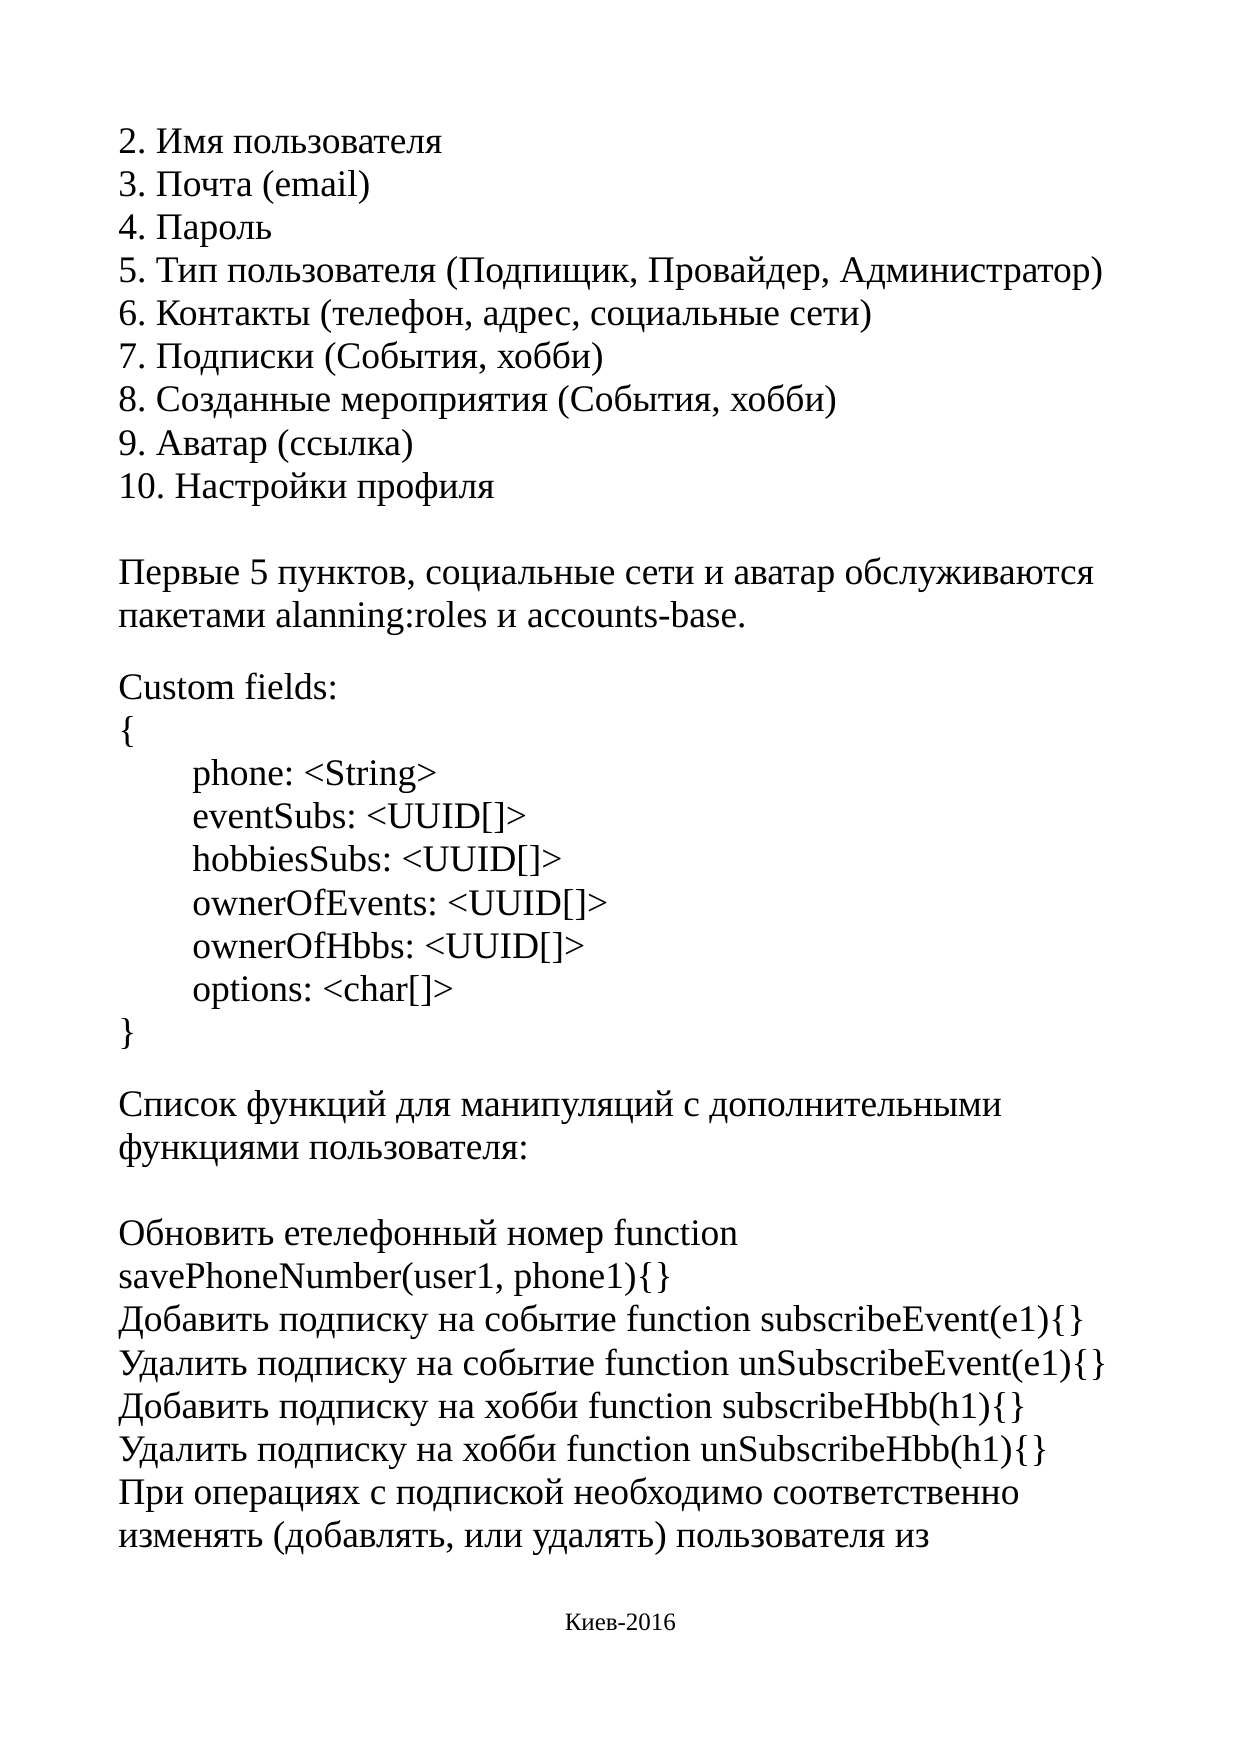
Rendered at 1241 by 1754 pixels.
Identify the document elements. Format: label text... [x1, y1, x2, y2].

text hobbiesSubs: <UUID[]> [118, 837, 1122, 880]
text Удалить подписку на хобби function unSubscribeHbb(h1){} [118, 1426, 1122, 1469]
text 9. Аватар (ссылка) [118, 420, 1122, 463]
text ownerOfHbbs: <UUID[]> [118, 923, 1122, 966]
text Список функций для манипуляций с дополнительными функциями пользователя: [118, 1081, 1122, 1167]
text eventSubs: <UUID[]> [118, 794, 1122, 837]
text Обновить етелефонный номер function savePhoneNumber(user1, phone1){} [118, 1211, 1122, 1297]
text 10. Настройки профиля [118, 463, 1122, 506]
text Custom fields: [118, 664, 1122, 707]
text 4. Пароль [118, 204, 1122, 247]
text } [118, 1009, 1122, 1052]
text 6. Контакты (телефон, адрес, социальные сети) [118, 291, 1122, 334]
text 8. Созданные мероприятия (События, хобби) [118, 377, 1122, 420]
text 2. Имя пользователя [118, 118, 1122, 161]
text Добавить подписку на хобби function subscribeHbb(h1){} [118, 1383, 1122, 1426]
text { [118, 707, 1122, 751]
text 7. Подписки (События, хобби) [118, 334, 1122, 377]
text Добавить подписку на событие function subscribeEvent(e1){} [118, 1297, 1122, 1340]
text options: <char[]> [118, 966, 1122, 1009]
text ownerOfEvents: <UUID[]> [118, 880, 1122, 923]
text Удалить подписку на событие function unSubscribeEvent(e1){} [118, 1340, 1122, 1383]
text 5. Тип пользователя (Подпищик, Провайдер, Администратор) [118, 247, 1122, 291]
text При операциях с подпиской необходимо соответственно изменять (добавлять, или удалять) пользователя из [118, 1469, 1122, 1556]
text phone: <String> [118, 751, 1122, 794]
text Первые 5 пунктов, социальные сети и аватар обслуживаются пакетами alanning:roles и accounts-base. [118, 549, 1122, 636]
text 3. Почта (email) [118, 161, 1122, 204]
